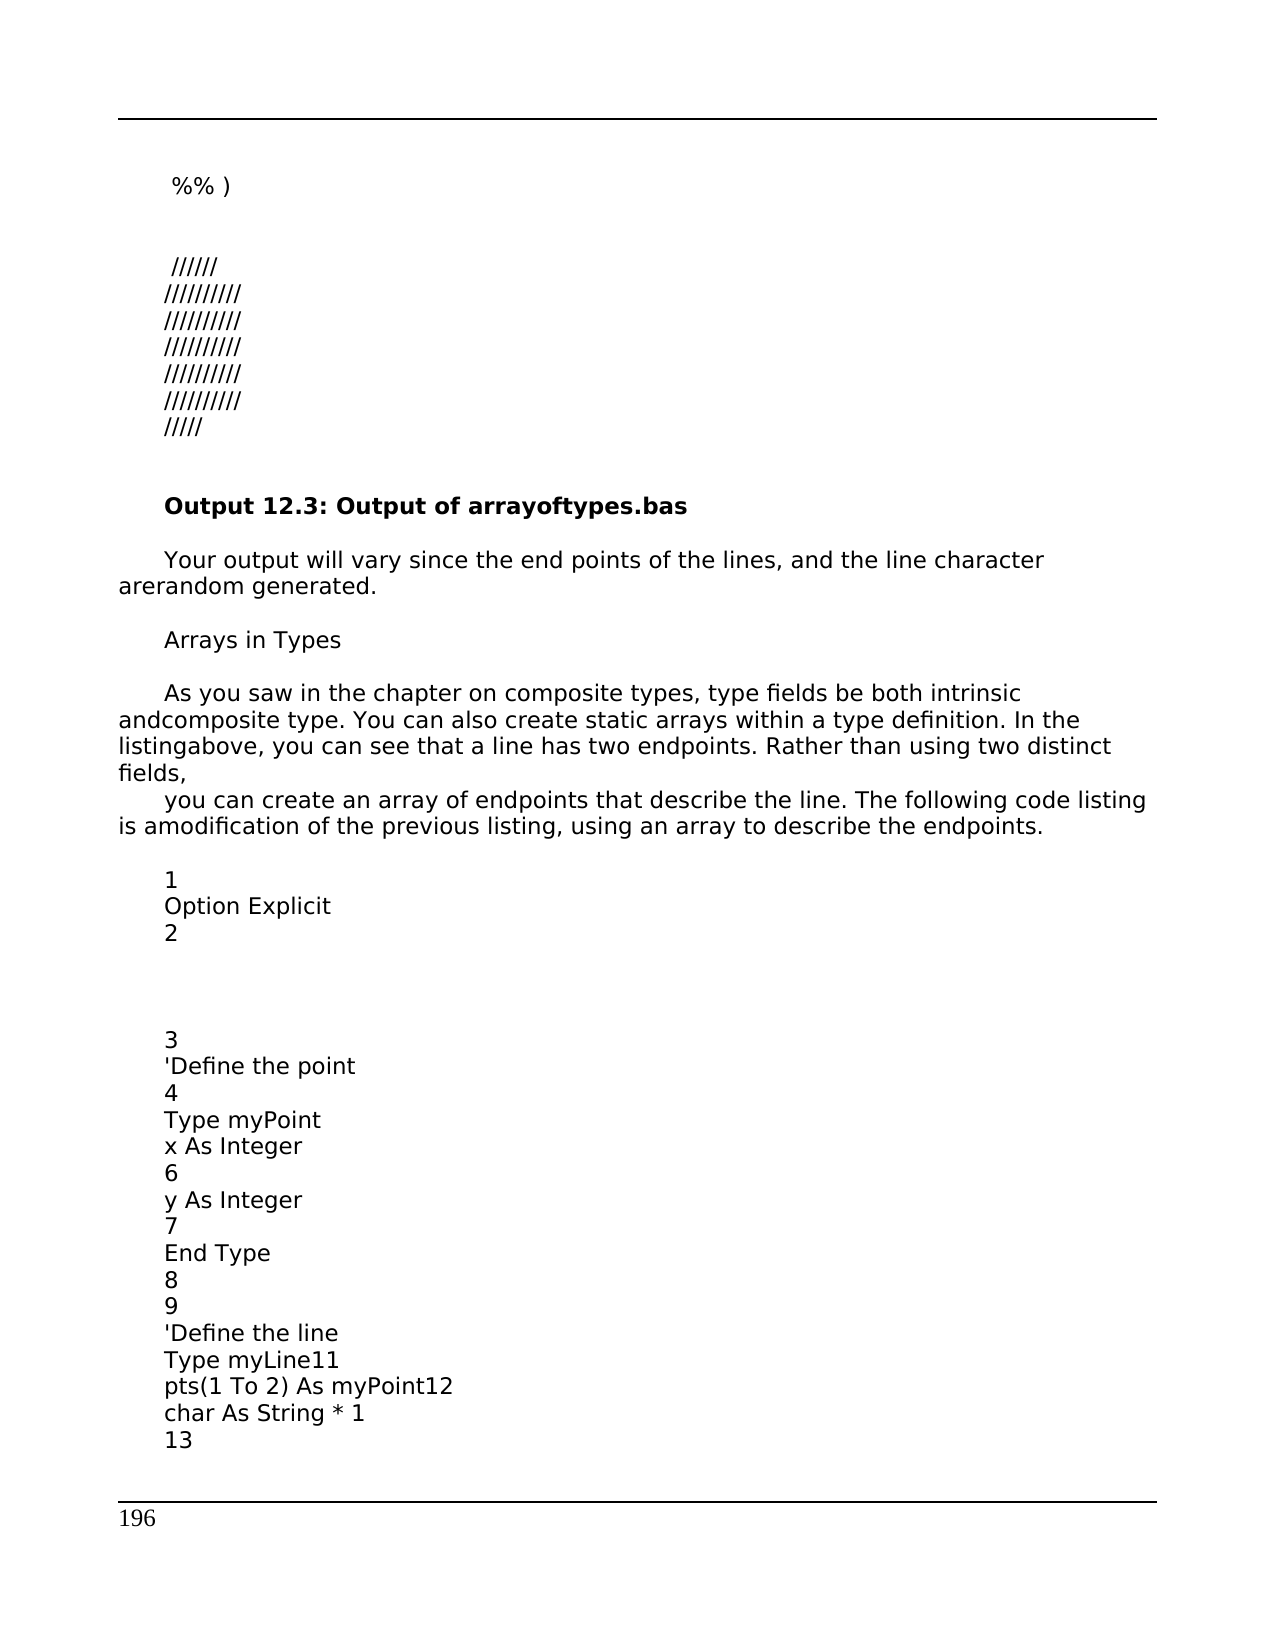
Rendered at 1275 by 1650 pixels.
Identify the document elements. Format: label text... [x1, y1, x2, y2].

text ////////// [118, 360, 1157, 387]
text 6 [118, 1160, 1157, 1187]
text 'Define the line [118, 1320, 1157, 1347]
text 4 [118, 1080, 1157, 1107]
text As you saw in the chapter on composite types, type fields be both intrinsic andcomposite type. You can also create static arrays within a type definition. In the listingabove, you can see that a line has two endpoints. Rather than using two distinct fields, [118, 680, 1157, 787]
text Type myPoint [118, 1107, 1157, 1133]
text ////////// [118, 387, 1157, 413]
text Your output will vary since the end points of the lines, and the line character arerandom generated. [118, 547, 1157, 600]
text 1 [118, 867, 1157, 893]
text %% ) [118, 173, 1157, 200]
text x As Integer [118, 1133, 1157, 1160]
text End Type [118, 1240, 1157, 1267]
text 3 [118, 1027, 1157, 1053]
text ///// [118, 413, 1157, 440]
text 7 [118, 1213, 1157, 1240]
text ////////// [118, 333, 1157, 360]
text 9 [118, 1293, 1157, 1320]
text 2 [118, 920, 1157, 947]
text Arrays in Types [118, 627, 1157, 653]
text you can create an array of endpoints that describe the line. The following code listing is amodification of the previous listing, using an array to describe the endpoints. [118, 787, 1157, 840]
text 'Define the point [118, 1053, 1157, 1080]
text Option Explicit [118, 893, 1157, 920]
text ////// [118, 253, 1157, 280]
text pts(1 To 2) As myPoint12 [118, 1373, 1157, 1400]
text 13 [118, 1427, 1157, 1453]
text Type myLine11 [118, 1347, 1157, 1373]
text 8 [118, 1267, 1157, 1293]
text ////////// [118, 280, 1157, 307]
text ////////// [118, 307, 1157, 333]
text char As String * 1 [118, 1400, 1157, 1427]
text y As Integer [118, 1187, 1157, 1213]
text Output 12.3: Output of arrayoftypes.bas [118, 493, 1157, 520]
